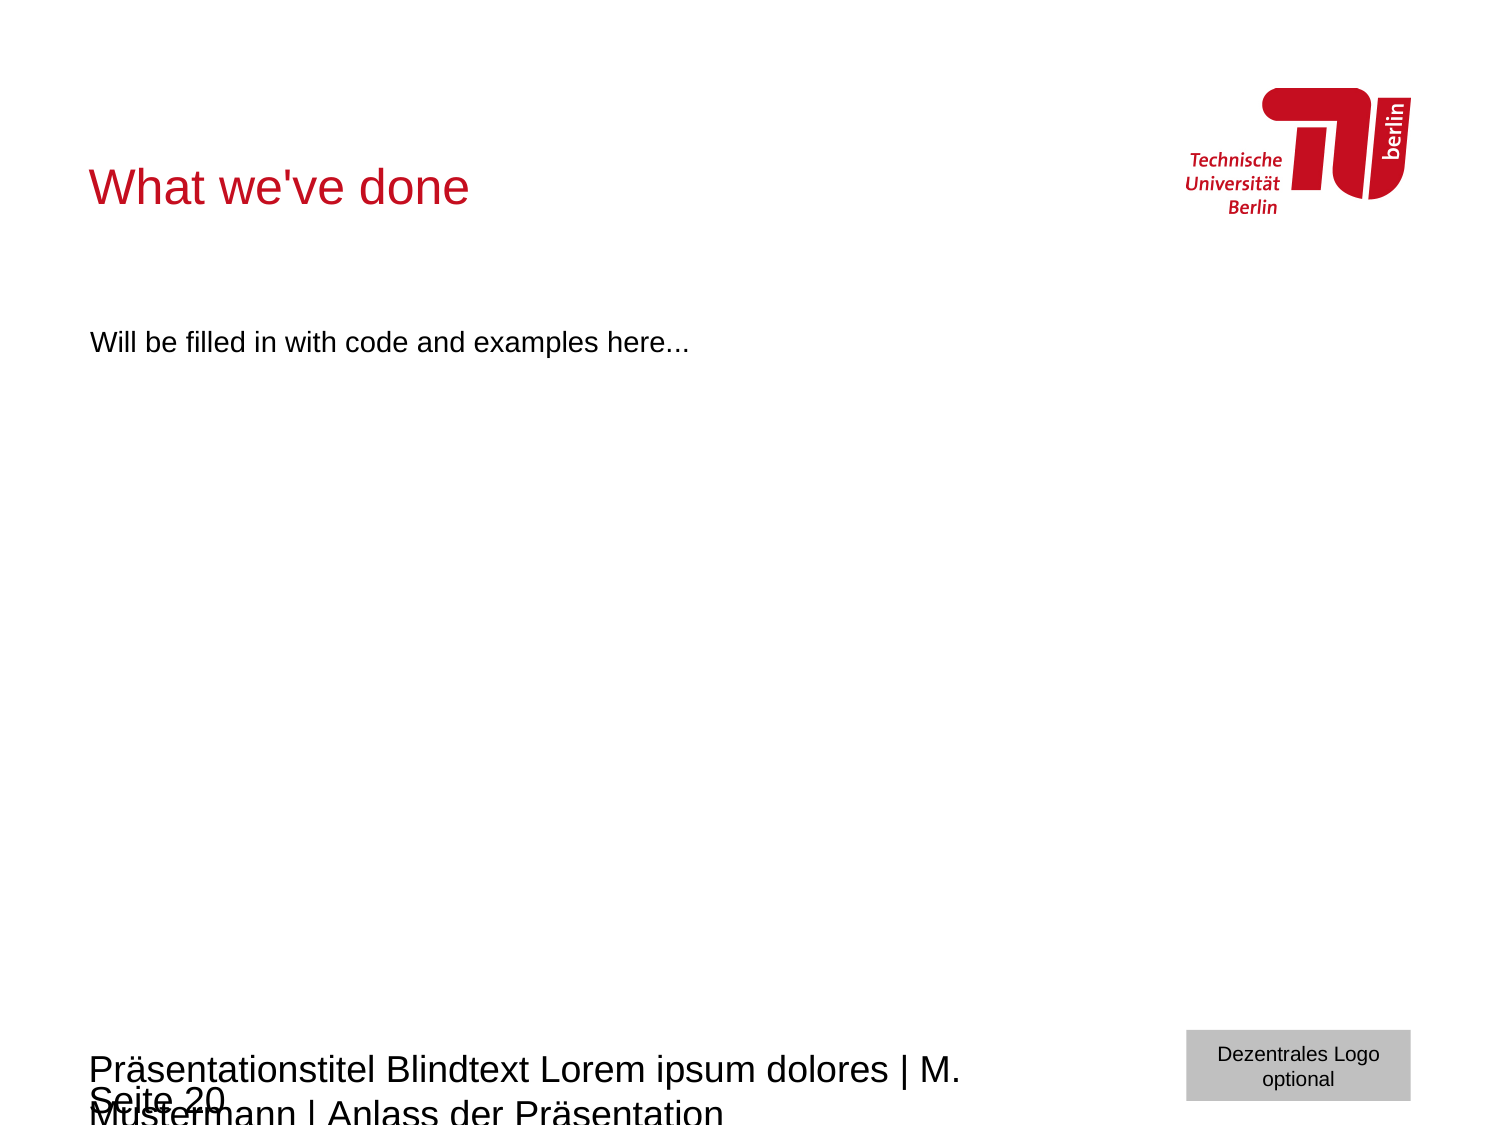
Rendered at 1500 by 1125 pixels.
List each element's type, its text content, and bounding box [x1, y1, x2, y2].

picture [1186, 88, 1411, 120]
title What we've done [88, 120, 1411, 215]
list Will be filled in with code and examples here... [90, 312, 1411, 980]
